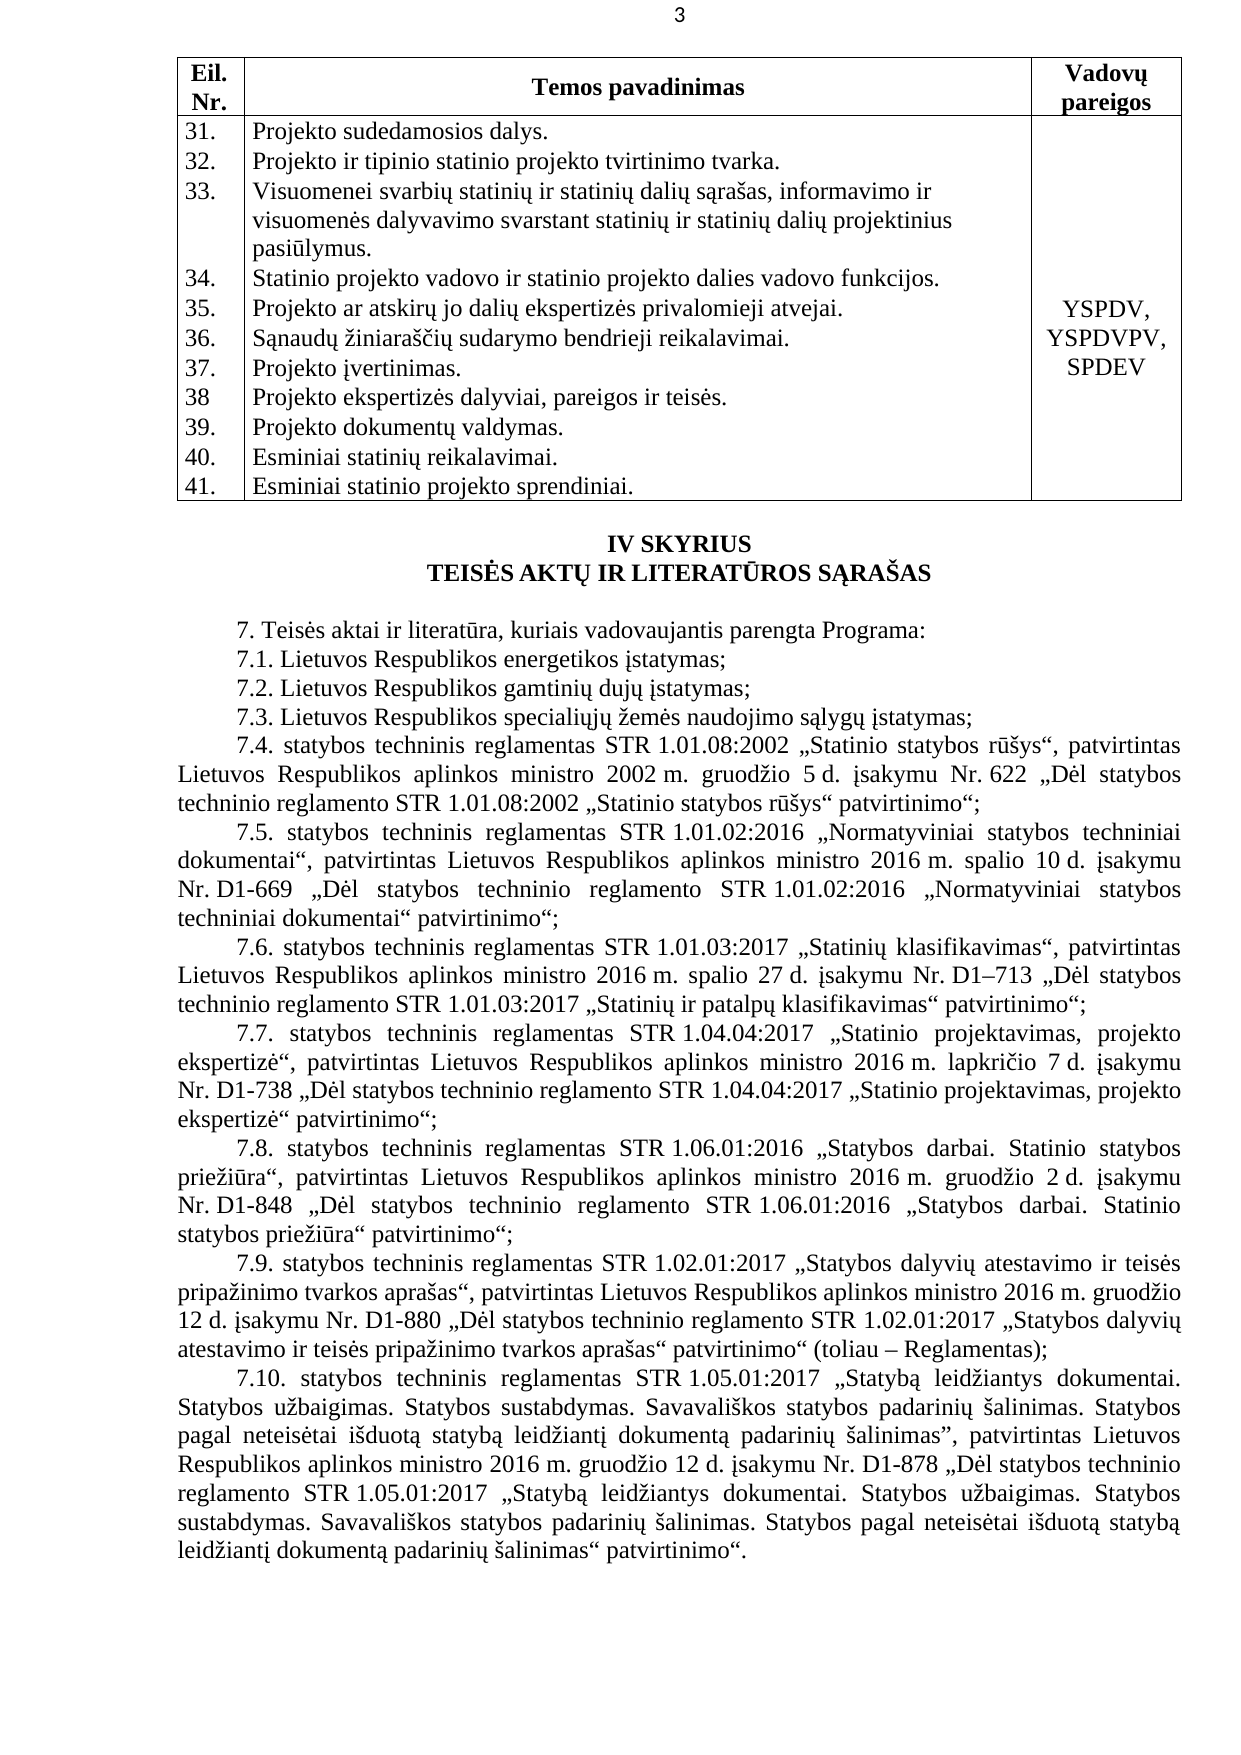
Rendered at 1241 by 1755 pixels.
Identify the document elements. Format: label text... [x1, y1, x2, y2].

table_cell 33. [178, 175, 244, 262]
table_cell 34. [178, 262, 244, 292]
table_cell Visuomenei svarbių statinių ir statinių dalių sąrašas, informavimo ir visuomenės dalyvavimo svarstant statinių ir statinių dalių projektinius pasiūlymus. [245, 175, 1031, 262]
text 7. Teisės aktai ir literatūra, kuriais vadovaujantis parengta Programa: [177, 616, 1181, 644]
table_cell Statinio projekto vadovo ir statinio projekto dalies vadovo funkcijos. [245, 262, 1031, 292]
table_cell Sąnaudų žiniaraščių sudarymo bendrieji reikalavimai. [245, 322, 1031, 352]
table_cell 39. [178, 411, 244, 441]
text IV SKYRIUS [177, 529, 1181, 558]
text 7.3. Lietuvos Respublikos specialiųjų žemės naudojimo sąlygų įstatymas; [177, 702, 1181, 731]
table_cell 35. [178, 292, 244, 322]
table_cell Projekto sudedamosios dalys. [245, 116, 1031, 145]
table_cell YSPDV, YSPDVPV, SPDEV [1032, 116, 1181, 471]
table_header Eil. Nr. [178, 58, 244, 115]
table_cell Projekto ar atskirų jo dalių ekspertizės privalomieji atvejai. [245, 292, 1031, 322]
text 7.10. statybos techninis reglamentas STR 1.05.01:2017 „Statybą leidžiantys dokumentai. Statybos užbaigimas. Statybos sustabdymas. Savavališkos statybos padarinių šalinimas. Statybos pagal neteisėtai išduotą statybą leidžiantį dokumentą padarinių šalinimas”, patvirtintas Lietuvos Respublikos aplinkos ministro 2016 m. gruodžio 12 d. įsakymu Nr. D1-878 „Dėl statybos techninio reglamento STR 1.05.01:2017 „Statybą leidžiantys dokumentai. Statybos užbaigimas. Statybos sustabdymas. Savavališkos statybos padarinių šalinimas. Statybos pagal neteisėtai išduotą statybą leidžiantį dokumentą padarinių šalinimas“ patvirtinimo“. [177, 1363, 1181, 1564]
table_cell 37. [178, 352, 244, 381]
table_cell Esminiai statinių reikalavimai. [245, 441, 1031, 471]
table_cell 40. [178, 441, 244, 471]
table_cell 36. [178, 322, 244, 352]
text 7.8. statybos techninis reglamentas STR 1.06.01:2016 „Statybos darbai. Statinio statybos priežiūra“, patvirtintas Lietuvos Respublikos aplinkos ministro 2016 m. gruodžio 2 d. įsakymu Nr. D1-848 „Dėl statybos techninio reglamento STR 1.06.01:2016 „Statybos darbai. Statinio statybos priežiūra“ patvirtinimo“; [177, 1133, 1181, 1248]
table_cell Projekto dokumentų valdymas. [245, 411, 1031, 441]
text 7.1. Lietuvos Respublikos energetikos įstatymas; [177, 644, 1181, 673]
text 7.9. statybos techninis reglamentas STR 1.02.01:2017 „Statybos dalyvių atestavimo ir teisės pripažinimo tvarkos aprašas“, patvirtintas Lietuvos Respublikos aplinkos ministro 2016 m. gruodžio 12 d. įsakymu Nr. D1-880 „Dėl statybos techninio reglamento STR 1.02.01:2017 „Statybos dalyvių atestavimo ir teisės pripažinimo tvarkos aprašas“ patvirtinimo“ (toliau – Reglamentas); [177, 1248, 1181, 1363]
table_cell 38 [178, 381, 244, 411]
table_cell Projekto įvertinimas. [245, 352, 1031, 381]
text TEISĖS AKTŲ IR LITERATŪROS SĄRAŠAS [177, 558, 1181, 587]
text 7.4. statybos techninis reglamentas STR 1.01.08:2002 „Statinio statybos rūšys“, patvirtintas Lietuvos Respublikos aplinkos ministro 2002 m. gruodžio 5 d. įsakymu Nr. 622 „Dėl statybos techninio reglamento STR 1.01.08:2002 „Statinio statybos rūšys“ patvirtinimo“; [177, 731, 1181, 817]
text 7.5. statybos techninis reglamentas STR 1.01.02:2016 „Normatyviniai statybos techniniai dokumentai“, patvirtintas Lietuvos Respublikos aplinkos ministro 2016 m. spalio 10 d. įsakymu Nr. D1-669 „Dėl statybos techninio reglamento STR 1.01.02:2016 „Normatyviniai statybos techniniai dokumentai“ patvirtinimo“; [177, 817, 1181, 932]
table_header Temos pavadinimas [245, 58, 1031, 115]
table_cell Esminiai statinio projekto sprendiniai. [245, 471, 1031, 499]
table_cell 32. [178, 145, 244, 175]
table_header Vadovų pareigos [1032, 58, 1181, 115]
text 7.6. statybos techninis reglamentas STR 1.01.03:2017 „Statinių klasifikavimas“, patvirtintas Lietuvos Respublikos aplinkos ministro 2016 m. spalio 27 d. įsakymu Nr. D1–713 „Dėl statybos techninio reglamento STR 1.01.03:2017 „Statinių ir patalpų klasifikavimas“ patvirtinimo“; [177, 932, 1181, 1018]
table_cell [1032, 471, 1181, 499]
table_cell Projekto ir tipinio statinio projekto tvirtinimo tvarka. [245, 145, 1031, 175]
table_cell 41. [178, 471, 244, 499]
text 7.7. statybos techninis reglamentas STR 1.04.04:2017 „Statinio projektavimas, projekto ekspertizė“, patvirtintas Lietuvos Respublikos aplinkos ministro 2016 m. lapkričio 7 d. įsakymu Nr. D1-738 „Dėl statybos techninio reglamento STR 1.04.04:2017 „Statinio projektavimas, projekto ekspertizė“ patvirtinimo“; [177, 1018, 1181, 1133]
text 7.2. Lietuvos Respublikos gamtinių dujų įstatymas; [177, 673, 1181, 702]
table_cell 31. [178, 116, 244, 145]
table_cell Projekto ekspertizės dalyviai, pareigos ir teisės. [245, 381, 1031, 411]
